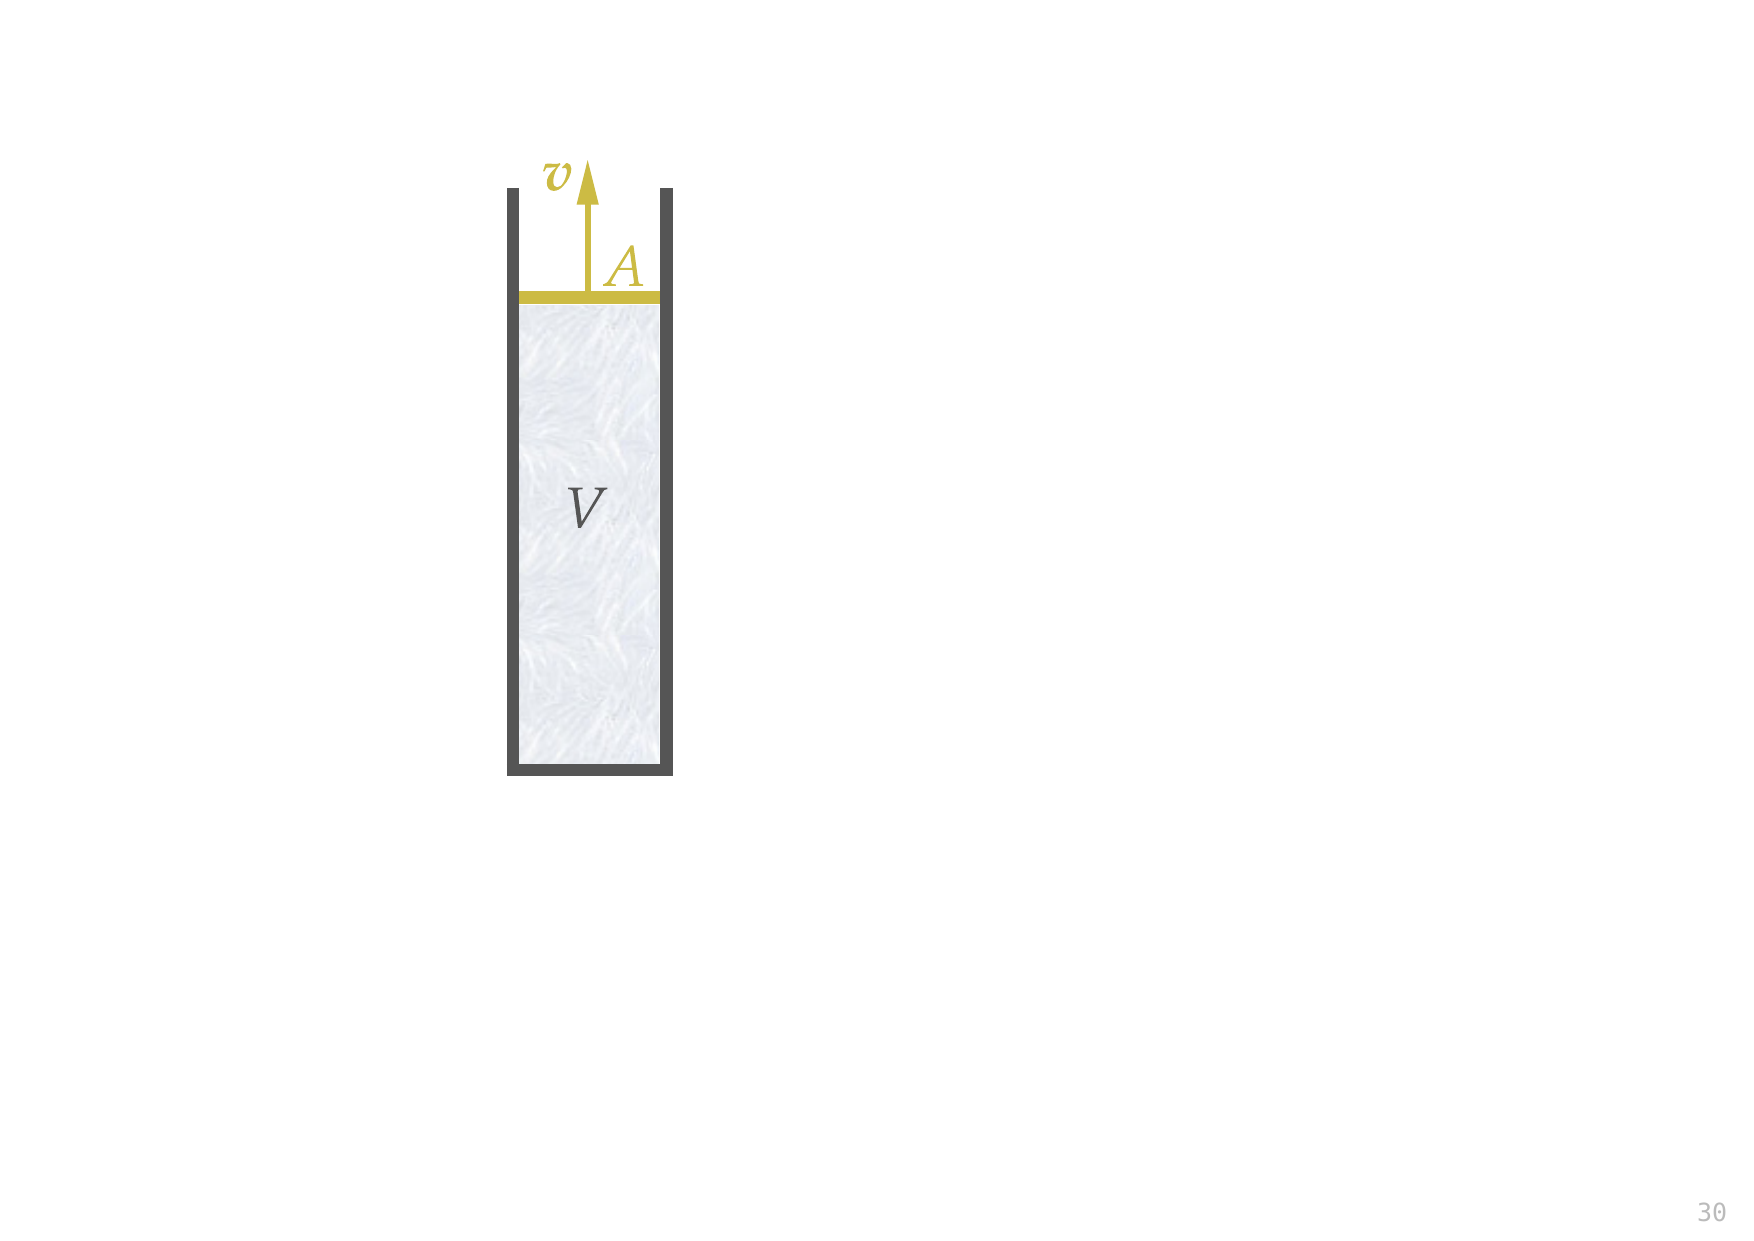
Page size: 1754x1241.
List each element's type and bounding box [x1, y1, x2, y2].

text_box [603, 245, 644, 286]
text_box [519, 305, 660, 764]
text_box [543, 163, 572, 191]
